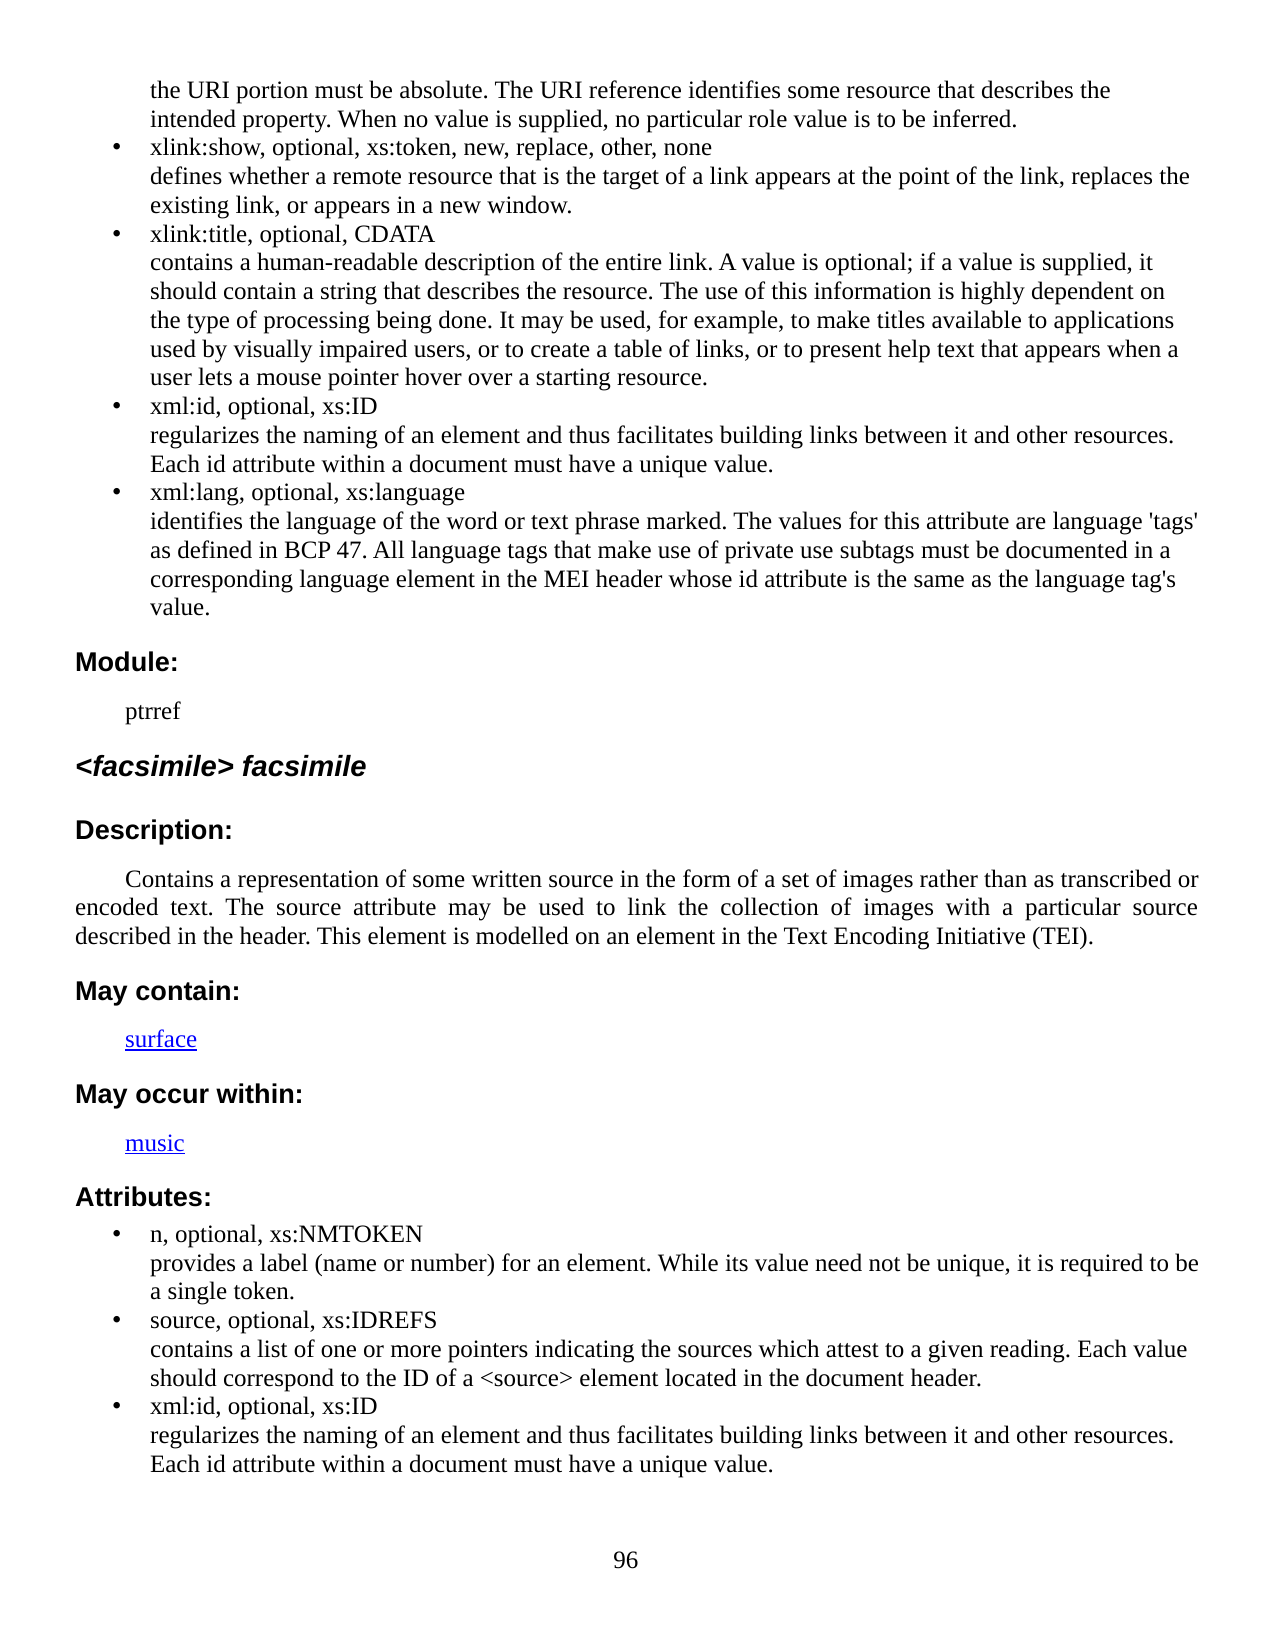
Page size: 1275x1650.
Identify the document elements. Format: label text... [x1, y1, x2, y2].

subtitle May occur within: [75, 1078, 1200, 1109]
subtitle Module: [75, 646, 1200, 677]
list xml:lang, optional, xs:language identifies the language of the word or text phrase marked. The values for this attribute are language 'tags' as defined in BCP 47. All language tags that make use of private use subtags must be documented in a corresponding language element in the MEI header whose id attribute is the same as the language tag's value. [112, 477, 1200, 621]
text ptrref [75, 696, 1200, 724]
list xml:id, optional, xs:ID regularizes the naming of an element and thus facilitates building links between it and other resources. Each id attribute within a document must have a unique value. [112, 391, 1200, 477]
text music [75, 1128, 1200, 1156]
subtitle May contain: [75, 975, 1200, 1006]
subtitle Attributes: [75, 1181, 1200, 1213]
list source, optional, xs:IDREFS contains a list of one or more pointers indicating the sources which attest to a given reading. Each value should correspond to the ID of a <source> element located in the document header. [112, 1305, 1200, 1391]
subtitle Description: [75, 814, 1200, 846]
list the URI portion must be absolute. The URI reference identifies some resource that describes the intended property. When no value is supplied, no particular role value is to be inferred. [112, 75, 1200, 132]
text Contains a representation of some written source in the form of a set of images rather than as transcribed or encoded text. The source attribute may be used to link the collection of images with a particular source described in the header. This element is modelled on an element in the Text Encoding Initiative (TEI). [75, 864, 1200, 950]
list xlink:show, optional, xs:token, new, replace, other, none defines whether a remote resource that is the target of a link appears at the point of the link, replaces the existing link, or appears in a new window. [112, 132, 1200, 219]
list xml:id, optional, xs:ID regularizes the naming of an element and thus facilitates building links between it and other resources. Each id attribute within a document must have a unique value. [112, 1391, 1200, 1478]
subtitle <facsimile> facsimile [75, 749, 1200, 783]
list xlink:title, optional, CDATA contains a human-readable description of the entire link. A value is optional; if a value is supplied, it should contain a string that describes the resource. The use of this information is highly dependent on the type of processing being done. It may be used, for example, to make titles available to applications used by visually impaired users, or to create a table of links, or to present help text that appears when a user lets a mouse pointer hover over a starting resource. [112, 219, 1200, 391]
text surface [75, 1024, 1200, 1053]
list n, optional, xs:NMTOKEN provides a label (name or number) for an element. While its value need not be unique, it is required to be a single token. [112, 1219, 1200, 1305]
